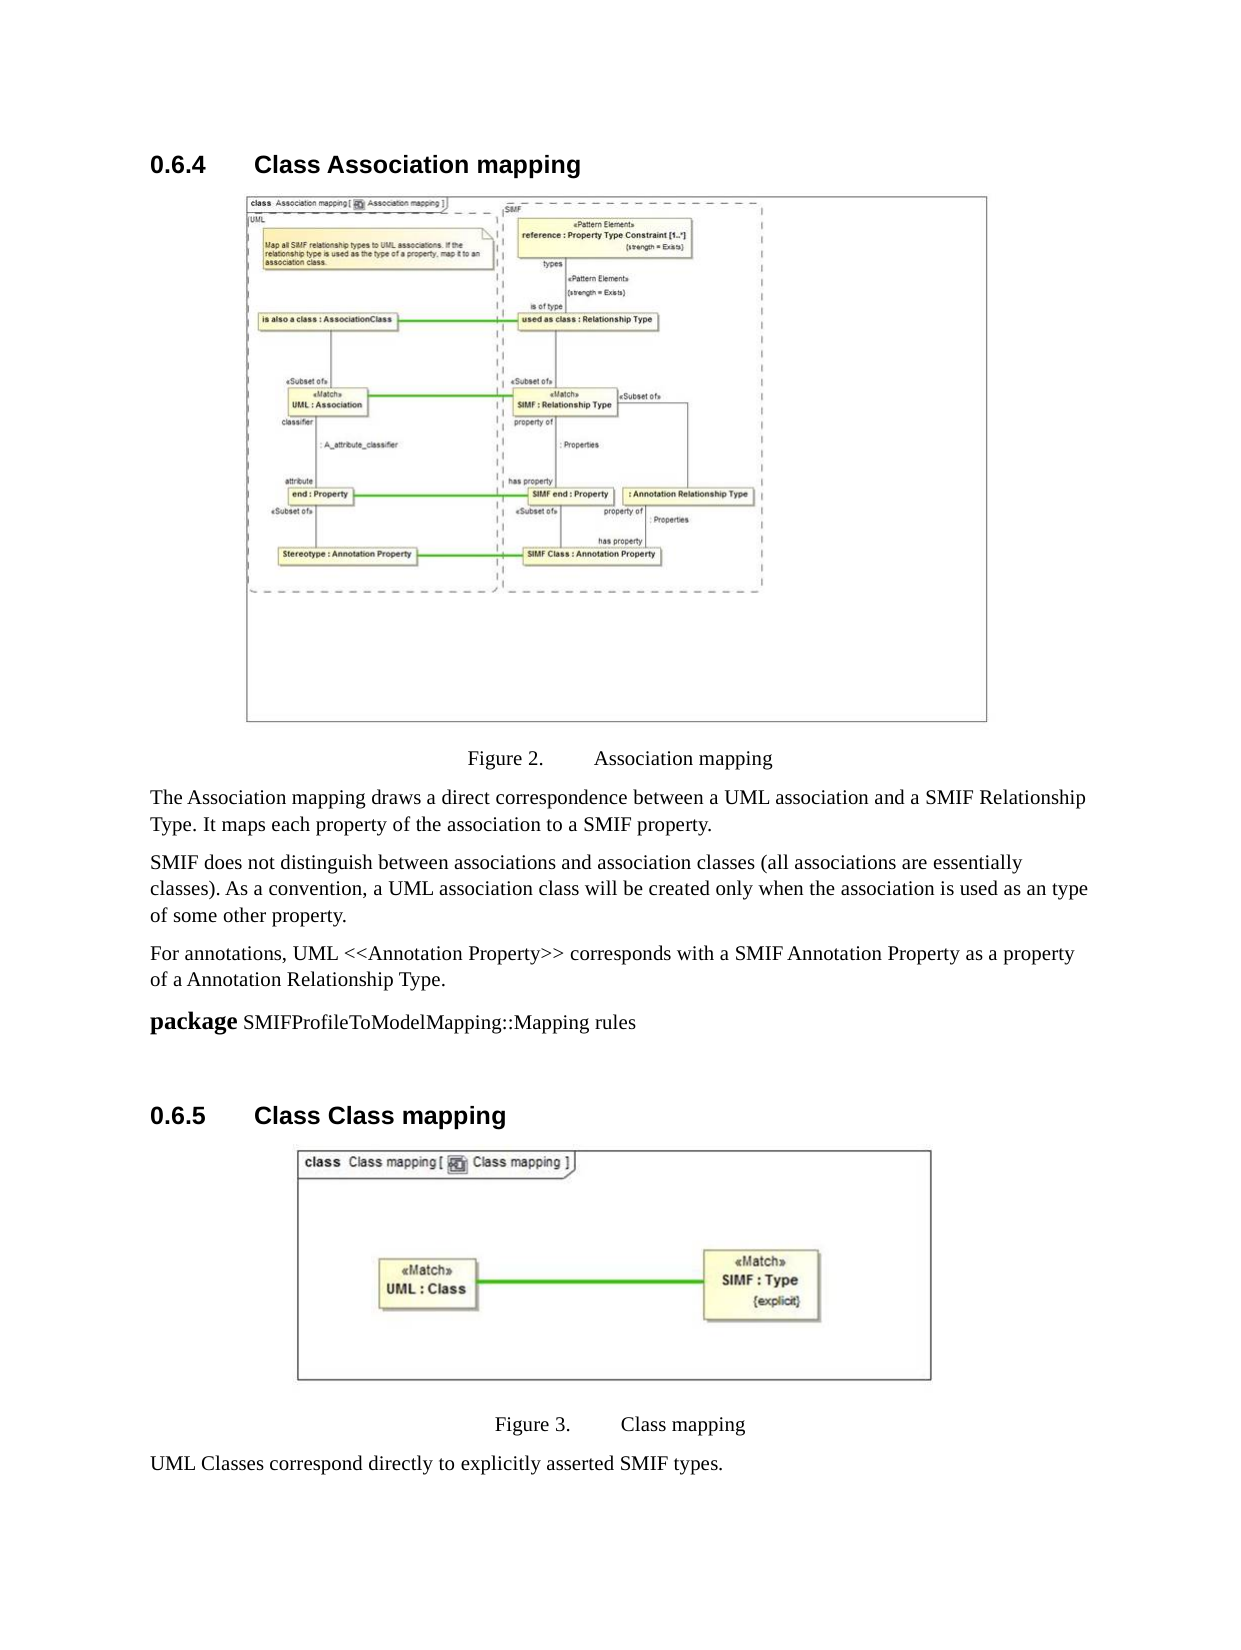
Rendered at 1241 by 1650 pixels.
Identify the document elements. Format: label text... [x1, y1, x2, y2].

text package SMIFProfileToModelMapping::Mapping rules [150, 1006, 1090, 1034]
picture [243, 193, 997, 732]
text SMIF does not distinguish between associations and association classes (all associations are essentially classes). As a convention, a UML association class will be created only when the association is used as an type of some other property. [150, 850, 1090, 927]
picture [292, 1144, 949, 1398]
text The Association mapping draws a direct correspondence between a UML association and a SMIF Relationship Type. It maps each property of the association to a SMIF property. [150, 785, 1090, 836]
text UML Classes correspond directly to explicitly asserted SMIF types. [150, 1451, 1090, 1475]
text For annotations, UML <<Annotation Property>> corresponds with a SMIF Annotation Property as a property of a Annotation Relationship Type. [150, 941, 1090, 991]
text Figure 2. Association mapping [150, 746, 1090, 770]
text Figure 3. Class mapping [150, 1412, 1090, 1436]
subtitle Class Association mapping [150, 150, 1090, 179]
subtitle Class Class mapping [150, 1101, 1090, 1130]
